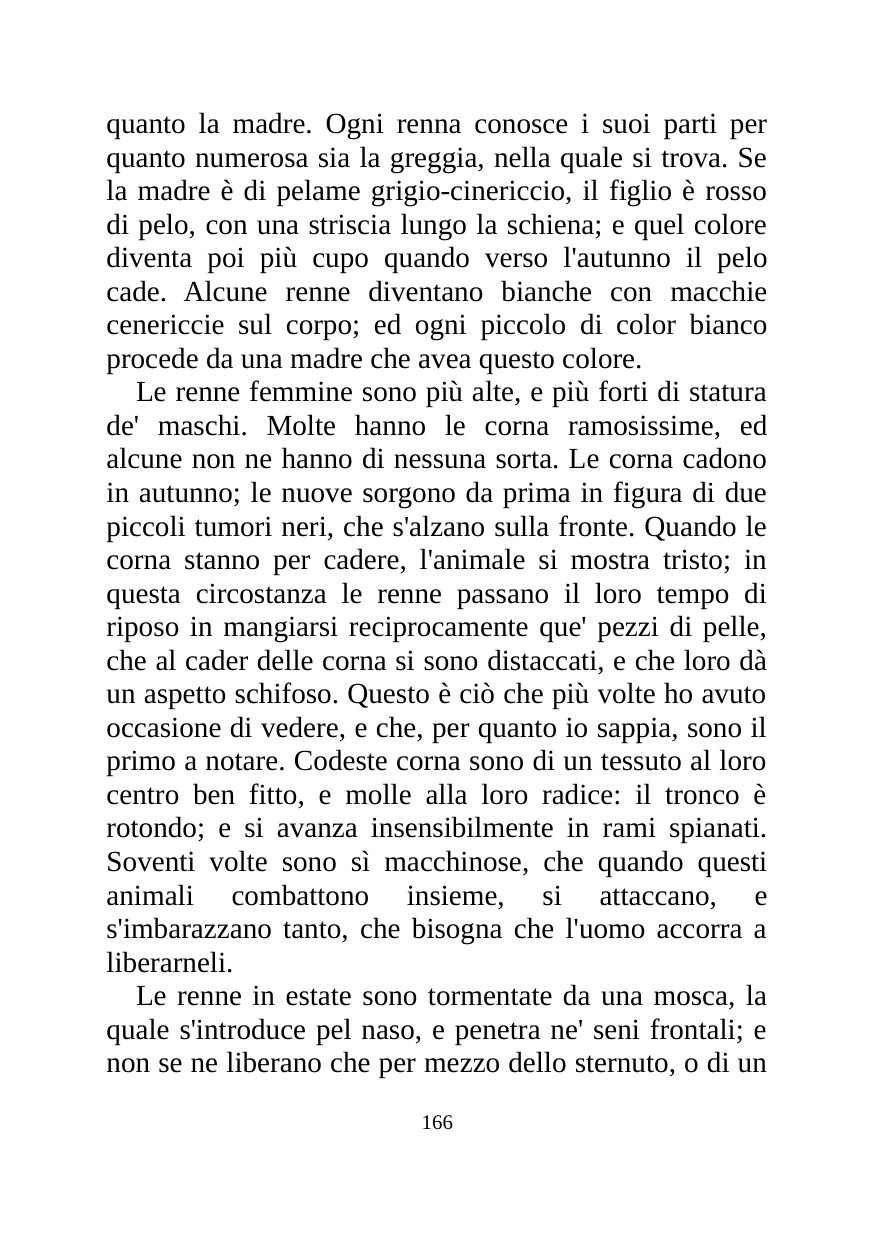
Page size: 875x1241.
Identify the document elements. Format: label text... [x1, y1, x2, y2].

text quanto la madre. Ogni renna conosce i suoi parti per quanto numerosa sia la greggia, nella quale si trova. Se la madre è di pelame grigio-cinericcio, il figlio è rosso di pelo, con una striscia lungo la schiena; e quel colore diventa poi più cupo quando verso l'autunno il pelo cade. Alcune renne diventano bianche con macchie cenericcie sul corpo; ed ogni piccolo di color bianco procede da una madre che avea questo colore. [106, 106, 768, 374]
text Le renne femmine sono più alte, e più forti di statura de' maschi. Molte hanno le corna ramosissime, ed alcune non ne hanno di nessuna sorta. Le corna cadono in autunno; le nuove sorgono da prima in figura di due piccoli tumori neri, che s'alzano sulla fronte. Quando le corna stanno per cadere, l'animale si mostra tristo; in questa circostanza le renne passano il loro tempo di riposo in mangiarsi reciprocamente que' pezzi di pelle, che al cader delle corna si sono distaccati, e che loro dà un aspetto schifoso. Questo è ciò che più volte ho avuto occasione di vedere, e che, per quanto io sappia, sono il primo a notare. Codeste corna sono di un tessuto al loro centro ben fitto, e molle alla loro radice: il tronco è rotondo; e si avanza insensibilmente in rami spianati. Soventi volte sono sì macchinose, che quando questi animali combattono insieme, si attaccano, e s'imbarazzano tanto, che bisogna che l'uomo accorra a liberarneli. [106, 374, 768, 978]
text Le renne in estate sono tormentate da una mosca, la quale s'introduce pel naso, e penetra ne' seni frontali; e non se ne liberano che per mezzo dello sternuto, o di un [106, 978, 768, 1079]
